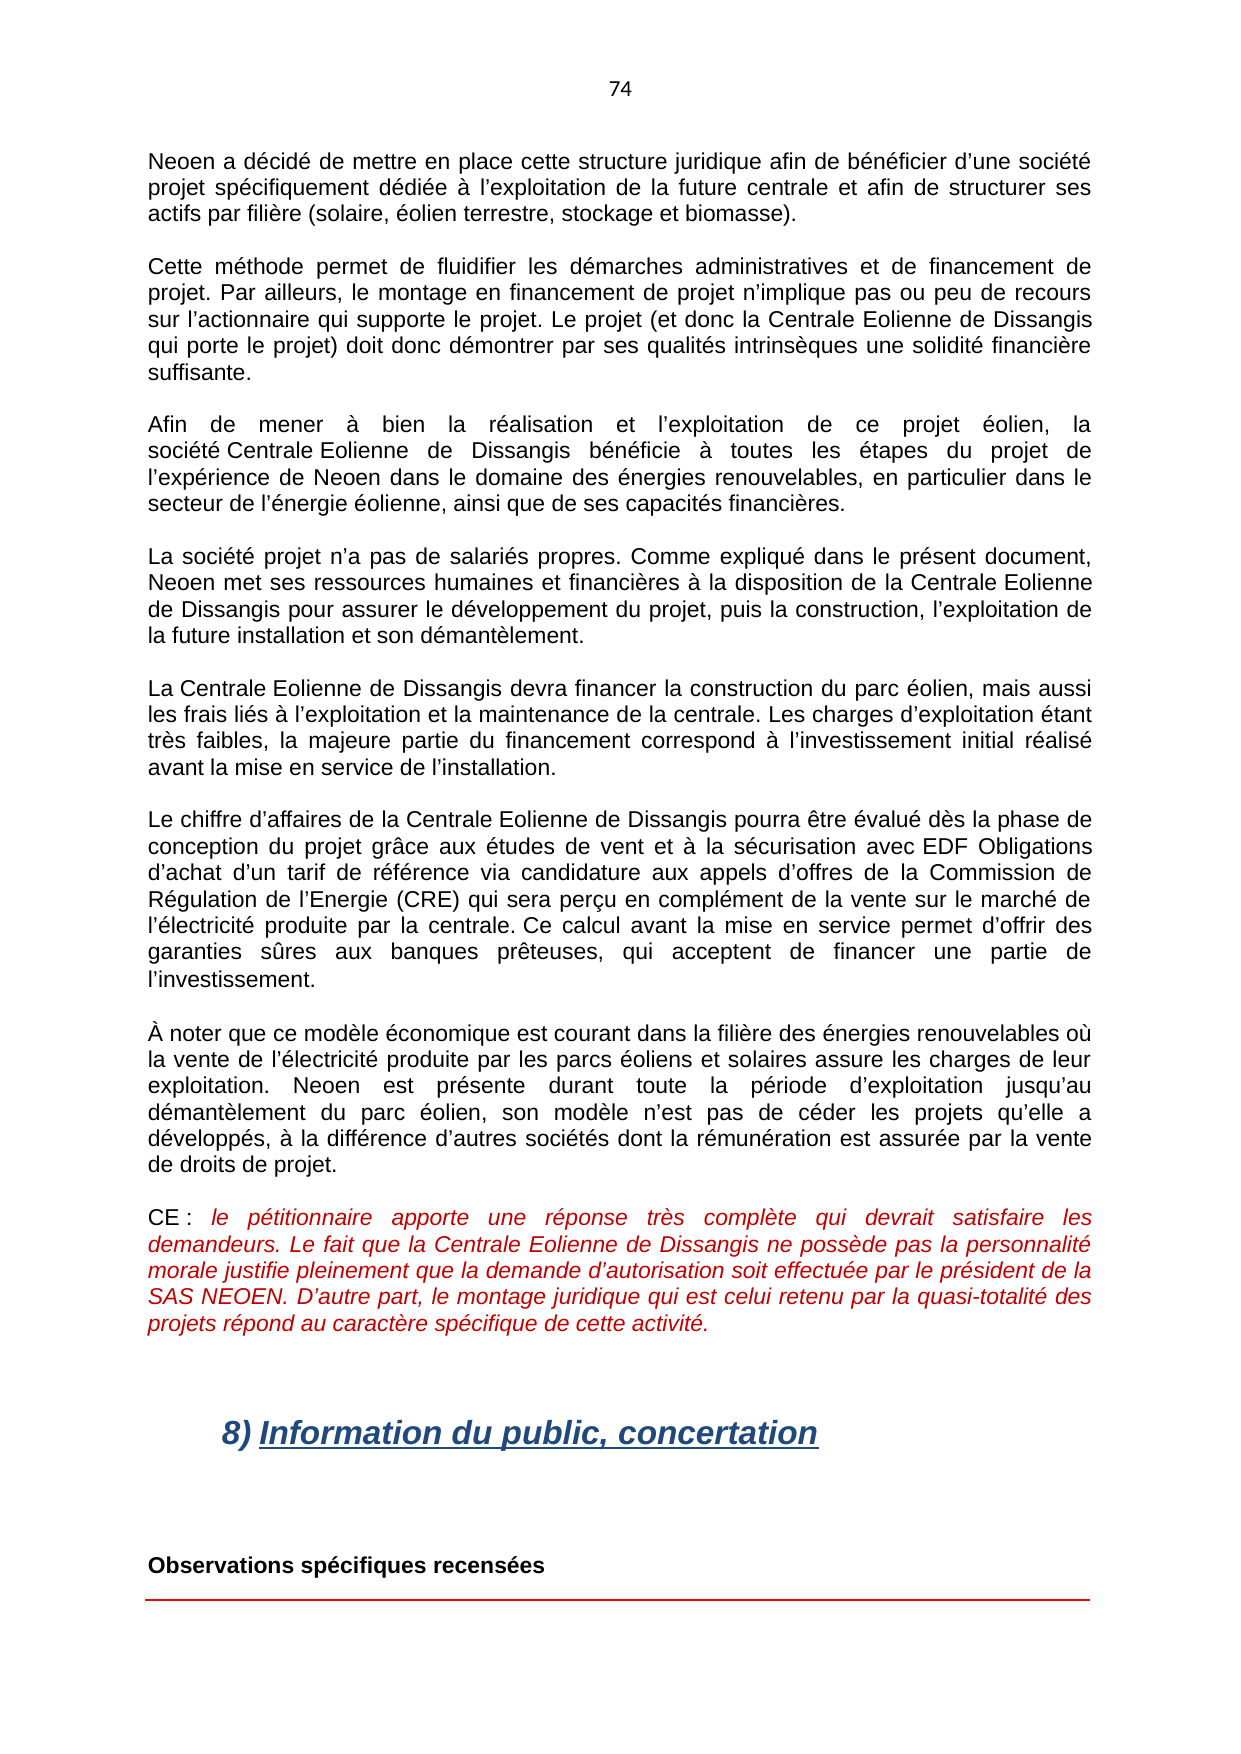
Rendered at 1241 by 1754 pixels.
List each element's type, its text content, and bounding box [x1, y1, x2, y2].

subtitle Information du public, concertation [222, 1413, 1093, 1452]
text La société projet n’a pas de salariés propres. Comme expliqué dans le présent document, Neoen met ses ressources humaines et financières à la disposition de la Centrale Eolienne de Dissangis pour assurer le développement du projet, puis la construction, l’exploitation de la future installation et son démantèlement. [148, 543, 1093, 648]
text CE : le pétitionnaire apporte une réponse très complète qui devrait satisfaire les demandeurs. Le fait que la Centrale Eolienne de Dissangis ne possède pas la personnalité morale justifie pleinement que la demande d’autorisation soit effectuée par le président de la SAS NEOEN. D’autre part, le montage juridique qui est celui retenu par la quasi-totalité des projets répond au caractère spécifique de cette activité. [148, 1204, 1093, 1336]
text La Centrale Eolienne de Dissangis devra financer la construction du parc éolien, mais aussi les frais liés à l’exploitation et la maintenance de la centrale. Les charges d’exploitation étant très faibles, la majeure partie du financement correspond à l’investissement initial réalisé avant la mise en service de l’installation. [148, 675, 1093, 780]
text À noter que ce modèle économique est courant dans la filière des énergies renouvelables où la vente de l’électricité produite par les parcs éoliens et solaires assure les charges de leur exploitation. Neoen est présente durant toute la période d’exploitation jusqu’au démantèlement du parc éolien, son modèle n’est pas de céder les projets qu’elle a développés, à la différence d’autres sociétés dont la rémunération est assurée par la vente de droits de projet. [148, 1020, 1093, 1178]
text Neoen a décidé de mettre en place cette structure juridique afin de bénéficier d’une société projet spécifiquement dédiée à l’exploitation de la future centrale et afin de structurer ses actifs par filière (solaire, éolien terrestre, stockage et biomasse). [148, 148, 1093, 227]
text Cette méthode permet de fluidifier les démarches administratives et de financement de projet. Par ailleurs, le montage en financement de projet n’implique pas ou peu de recours sur l’actionnaire qui supporte le projet. Le projet (et donc la Centrale Eolienne de Dissangis qui porte le projet) doit donc démontrer par ses qualités intrinsèques une solidité financière suffisante. [148, 253, 1093, 385]
text Le chiffre d’affaires de la Centrale Eolienne de Dissangis pourra être évalué dès la phase de conception du projet grâce aux études de vent et à la sécurisation avec EDF Obligations d’achat d’un tarif de référence via candidature aux appels d’offres de la Commission de Régulation de l’Energie (CRE) qui sera perçu en complément de la vente sur le marché de l’électricité produite par la centrale. Ce calcul avant la mise en service permet d’offrir des garanties sûres aux banques prêteuses, qui acceptent de financer une partie de l’investissement. [148, 806, 1093, 993]
text Afin de mener à bien la réalisation et l’exploitation de ce projet éolien, la société Centrale Eolienne de Dissangis bénéficie à toutes les étapes du projet de l’expérience de Neoen dans le domaine des énergies renouvelables, en particulier dans le secteur de l’énergie éolienne, ainsi que de ses capacités financières. [148, 411, 1093, 517]
table_header Observations spécifiques recensées [145, 1552, 1090, 1599]
